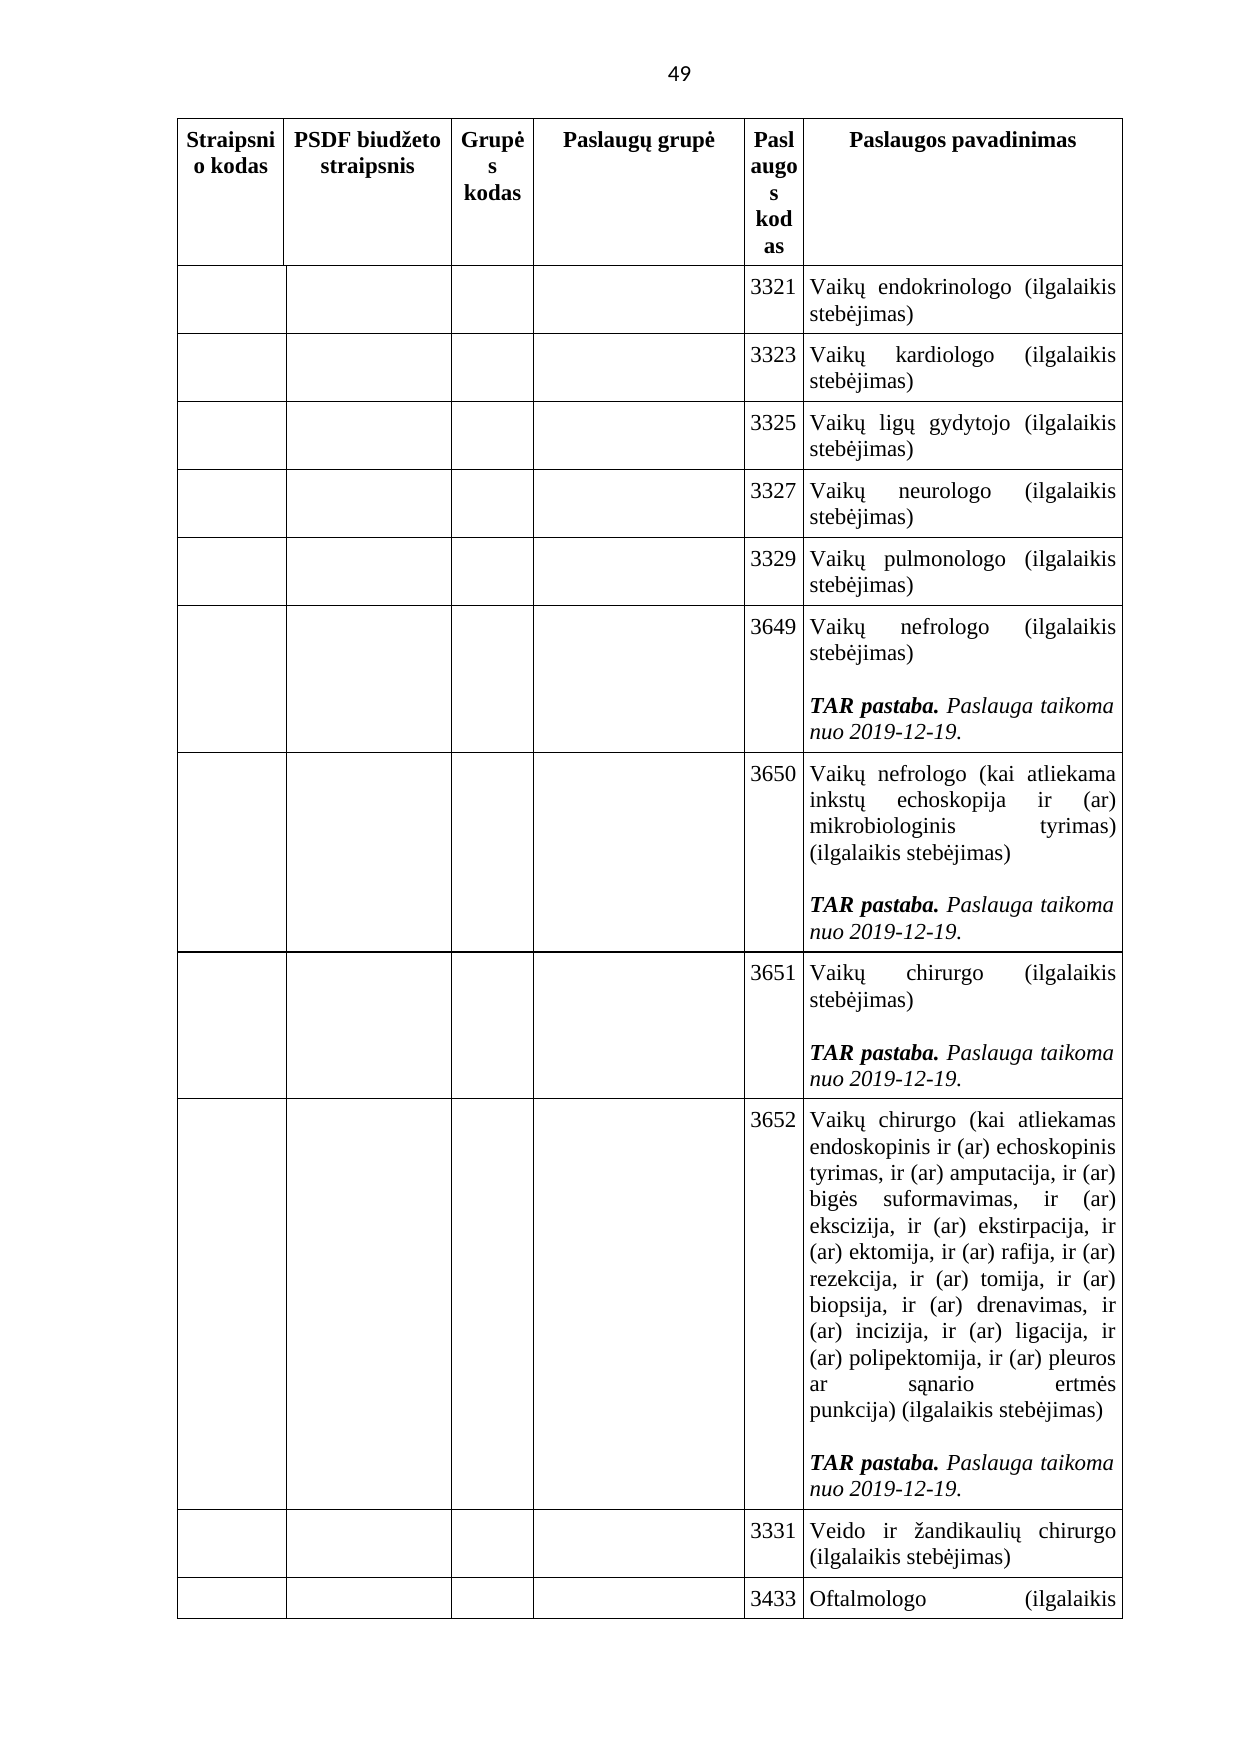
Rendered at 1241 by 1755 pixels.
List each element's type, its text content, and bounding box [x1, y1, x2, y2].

table_cell 3321 [745, 266, 803, 333]
table_cell [287, 1510, 451, 1577]
table_header Grupės kodas [452, 119, 533, 265]
table_cell 3327 [745, 470, 803, 537]
table_cell [452, 266, 533, 333]
table_cell [534, 953, 744, 1098]
table_header Paslaugos kodas [745, 119, 803, 265]
table_cell 3329 [745, 538, 803, 605]
table_cell 3649 [745, 606, 803, 752]
table_cell Veido ir žandikaulių chirurgo (ilgalaikis stebėjimas) [804, 1510, 1122, 1577]
table_cell [178, 953, 286, 1098]
table_cell [452, 334, 533, 401]
table_cell 3323 [745, 334, 803, 401]
table_cell [452, 1510, 533, 1577]
table_cell [178, 606, 286, 752]
table_cell [287, 266, 451, 333]
table_cell [178, 1578, 286, 1618]
table_cell [452, 402, 533, 469]
table_cell [452, 606, 533, 752]
table_cell 3433 [745, 1578, 803, 1618]
table_cell Vaikų ligų gydytojo (ilgalaikis stebėjimas) [804, 402, 1122, 469]
table_cell [534, 1099, 744, 1509]
table_cell [534, 334, 744, 401]
table_cell [178, 753, 286, 951]
table_cell [287, 953, 451, 1098]
table_cell [534, 266, 744, 333]
table_cell [287, 606, 451, 752]
table_header Straipsnio kodas [178, 119, 283, 265]
table_cell [287, 402, 451, 469]
table_cell [452, 753, 533, 951]
table_cell Vaikų chirurgo (kai atliekamas endoskopinis ir (ar) echoskopinis tyrimas, ir (ar) amputacija, ir (ar) bigės suformavimas, ir (ar) ekscizija, ir (ar) ekstirpacija, ir (ar) ektomija, ir (ar) rafija, ir (ar) rezekcija, ir (ar) tomija, ir (ar) biopsija, ir (ar) drenavimas, ir (ar) incizija, ir (ar) ligacija, ir (ar) polipektomija, ir (ar) pleuros ar sąnario ertmės punkcija) (ilgalaikis stebėjimas) TAR pastaba. Paslauga taikoma nuo 2019-12-19. [804, 1099, 1122, 1509]
table_cell [287, 753, 451, 951]
table_cell Vaikų endokrinologo (ilgalaikis stebėjimas) [804, 266, 1122, 333]
table_cell [534, 470, 744, 537]
table_cell [287, 1578, 451, 1618]
table_cell 3652 [745, 1099, 803, 1509]
table_header Paslaugos pavadinimas [804, 119, 1122, 265]
table_header PSDF biudžeto straipsnis [284, 119, 451, 265]
table_cell Vaikų nefrologo (ilgalaikis stebėjimas) TAR pastaba. Paslauga taikoma nuo 2019-12-19. [804, 606, 1122, 752]
table_cell Vaikų chirurgo (ilgalaikis stebėjimas) TAR pastaba. Paslauga taikoma nuo 2019-12-19. [804, 953, 1122, 1098]
table_cell Vaikų nefrologo (kai atliekama inkstų echoskopija ir (ar) mikrobiologinis tyrimas) (ilgalaikis stebėjimas) TAR pastaba. Paslauga taikoma nuo 2019-12-19. [804, 753, 1122, 951]
table_cell [287, 334, 451, 401]
table_cell Vaikų kardiologo (ilgalaikis stebėjimas) [804, 334, 1122, 401]
table_cell 3650 [745, 753, 803, 951]
table_cell [534, 753, 744, 951]
table_cell [534, 1510, 744, 1577]
table_cell Oftalmologo (ilgalaikis [804, 1578, 1122, 1618]
table_cell 3331 [745, 1510, 803, 1577]
table_cell [452, 538, 533, 605]
table_cell [452, 953, 533, 1098]
table_cell 3325 [745, 402, 803, 469]
table_cell Vaikų pulmonologo (ilgalaikis stebėjimas) [804, 538, 1122, 605]
table_cell [534, 606, 744, 752]
table_cell 3651 [745, 953, 803, 1098]
table_cell [534, 402, 744, 469]
table_cell [178, 1099, 286, 1509]
table_cell Vaikų neurologo (ilgalaikis stebėjimas) [804, 470, 1122, 537]
table_cell [534, 1578, 744, 1618]
table_cell [178, 1510, 286, 1577]
table_cell [178, 402, 286, 469]
table_header Paslaugų grupė [534, 119, 744, 265]
table_cell [178, 334, 286, 401]
table_cell [287, 1099, 451, 1509]
table_cell [178, 266, 286, 333]
table_cell [287, 538, 451, 605]
table_cell [452, 1578, 533, 1618]
table_cell [534, 538, 744, 605]
table_cell [452, 1099, 533, 1509]
table_cell [178, 470, 286, 537]
table_cell [287, 470, 451, 537]
table_cell [452, 470, 533, 537]
table_cell [178, 538, 286, 605]
